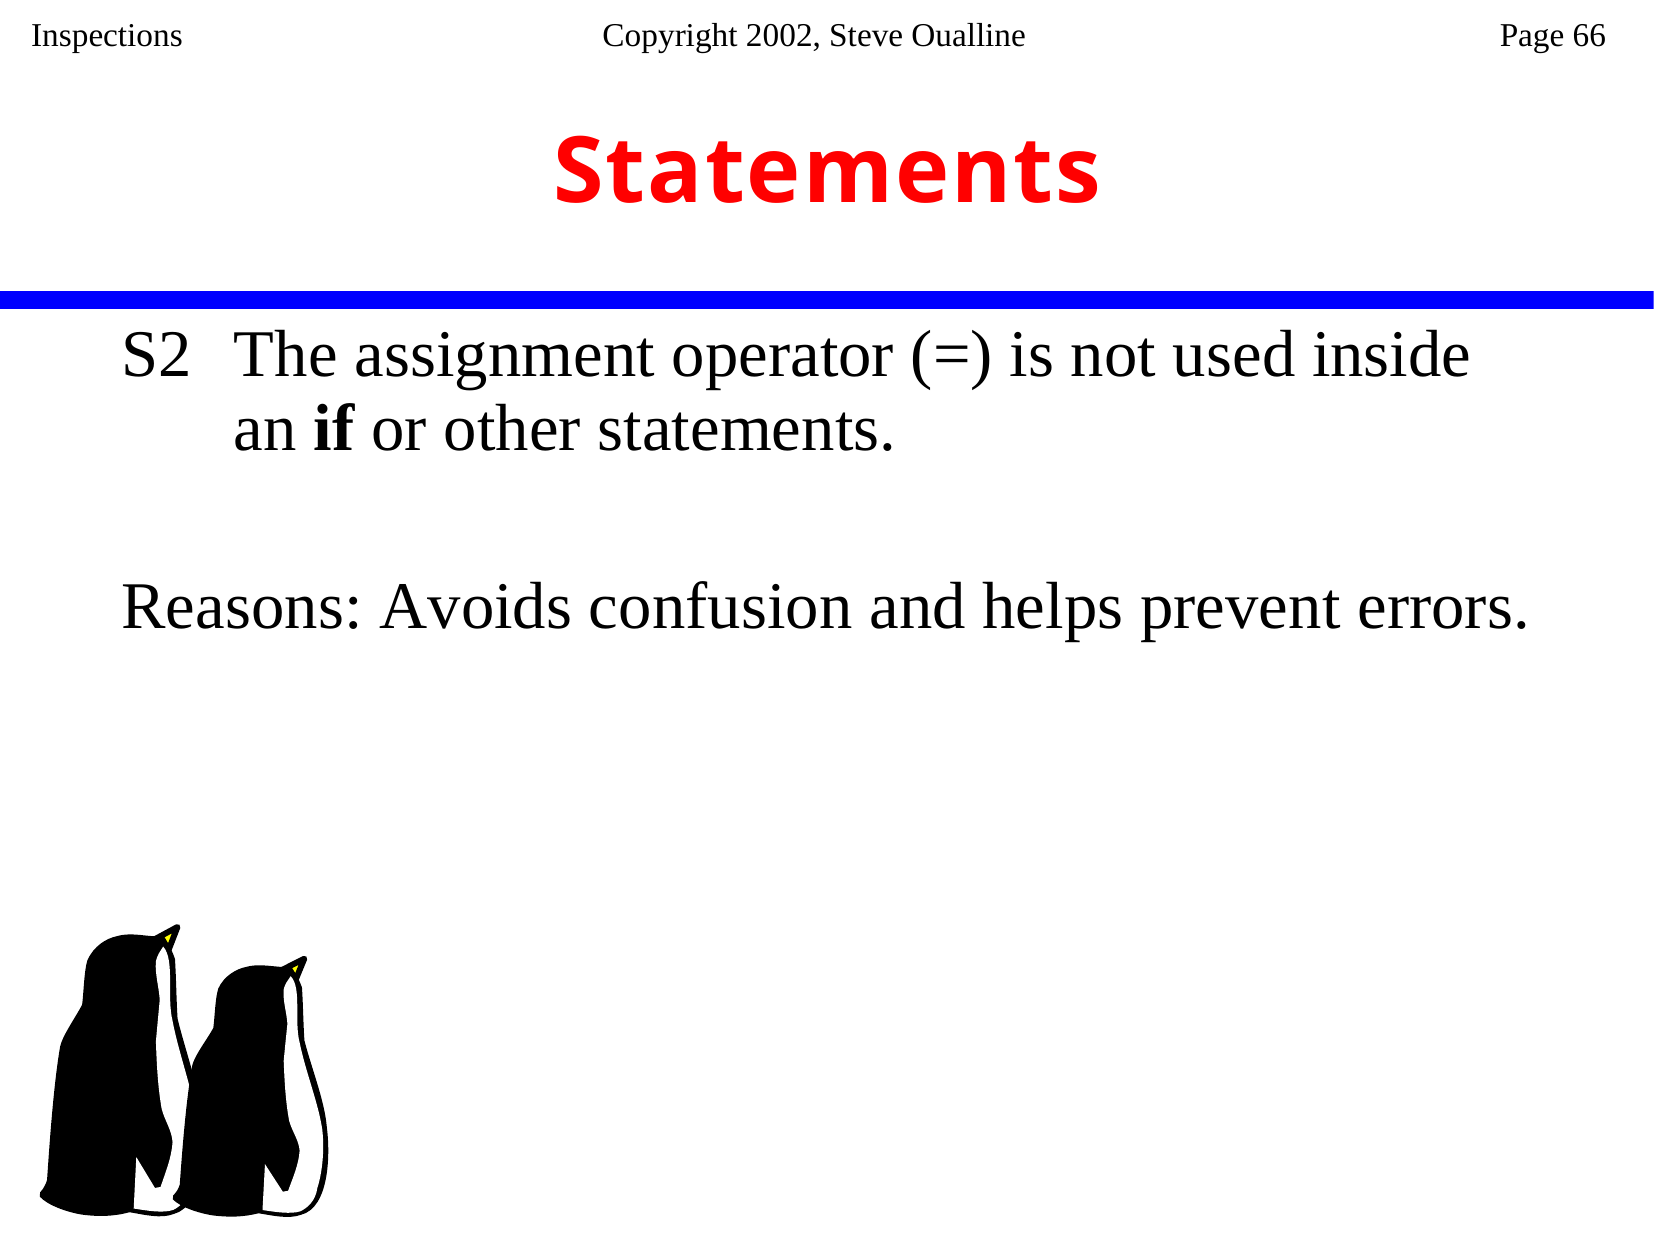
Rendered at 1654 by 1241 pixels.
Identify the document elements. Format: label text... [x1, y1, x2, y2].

list S2 The assignment operator (=) is not used inside an if or other statements. Reasons: Avoids confusion and helps prevent errors. [121, 227, 1534, 1226]
title Statements [121, 66, 1534, 227]
